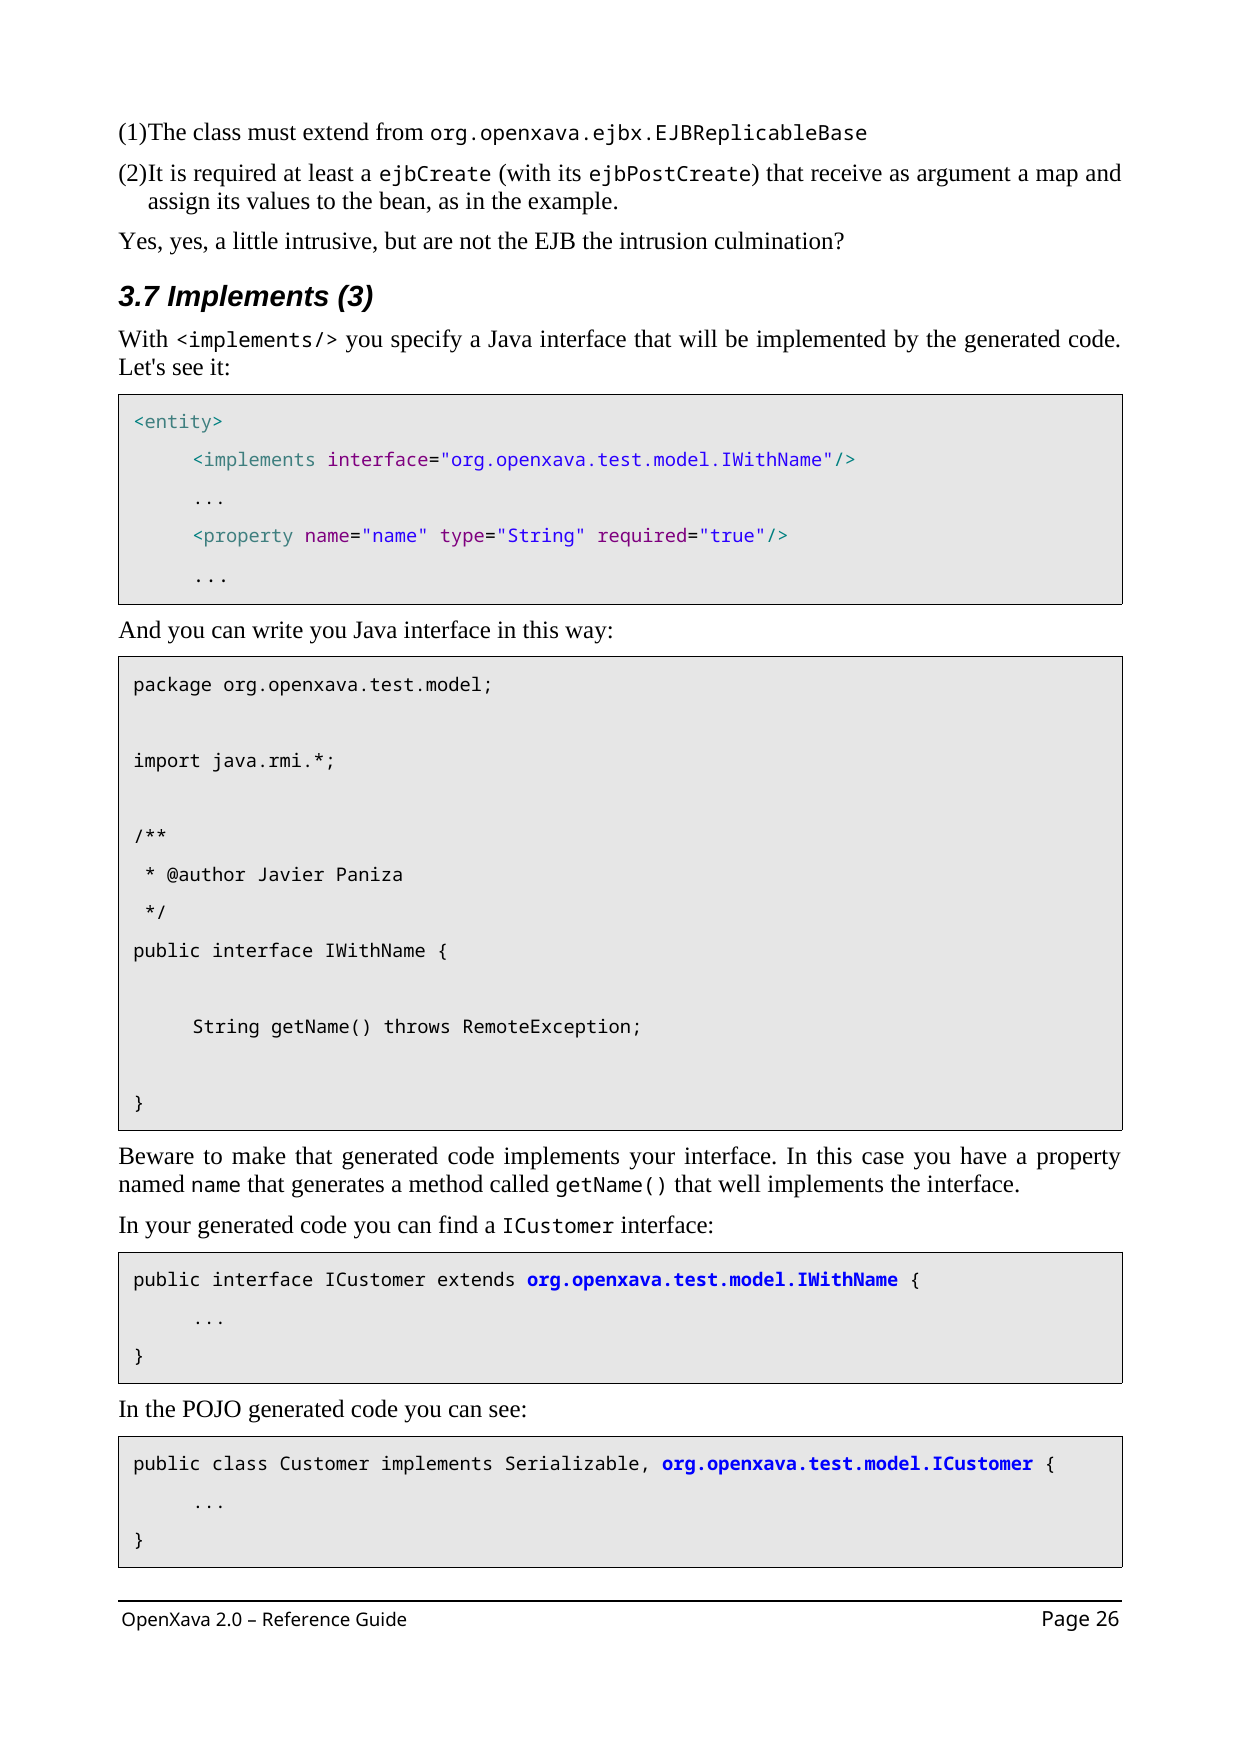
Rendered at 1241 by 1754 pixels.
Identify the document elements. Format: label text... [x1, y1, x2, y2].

text With <implements/> you specify a Java interface that will be implemented by the generated code. Let's see it: [118, 325, 1122, 381]
text package org.openxava.test.model; [119, 657, 1122, 694]
text <implements interface="org.openxava.test.model.IWithName"/> [119, 432, 1122, 470]
text /** [119, 808, 1122, 847]
text * @author Javier Paniza [119, 847, 1122, 884]
text } [119, 1075, 1122, 1130]
text public interface ICustomer extends org.openxava.test.model.IWithName { [119, 1253, 1122, 1290]
text <property name="name" type="String" required="true"/> [119, 508, 1122, 546]
text import java.rmi.*; [119, 732, 1122, 771]
text And you can write you Java interface in this way: [118, 616, 1122, 644]
text public class Customer implements Serializable, org.openxava.test.model.ICustomer { [119, 1437, 1122, 1474]
text ... [119, 1474, 1122, 1512]
text ... [119, 546, 1122, 604]
list It is required at least a ejbCreate (with its ejbPostCreate) that receive as argument a map and assign its values to the bean, as in the example. [118, 159, 1122, 215]
text */ [119, 884, 1122, 923]
list The class must extend from org.openxava.ejbx.EJBReplicableBase [118, 118, 1122, 146]
subtitle Implements (3) [118, 280, 1122, 313]
text String getName() throws RemoteException; [119, 999, 1122, 1037]
text ... [119, 470, 1122, 508]
text public interface IWithName { [119, 923, 1122, 961]
text Yes, yes, a little intrusive, but are not the EJB the intrusion culmination? [118, 227, 1122, 255]
text } [119, 1512, 1122, 1567]
text } [119, 1328, 1122, 1383]
text ... [119, 1290, 1122, 1328]
text Beware to make that generated code implements your interface. In this case you have a property named name that generates a method called getName() that well implements the interface. [118, 1142, 1122, 1198]
text In the POJO generated code you can see: [118, 1396, 1122, 1423]
text <entity> [119, 395, 1122, 432]
text In your generated code you can find a ICustomer interface: [118, 1211, 1122, 1239]
